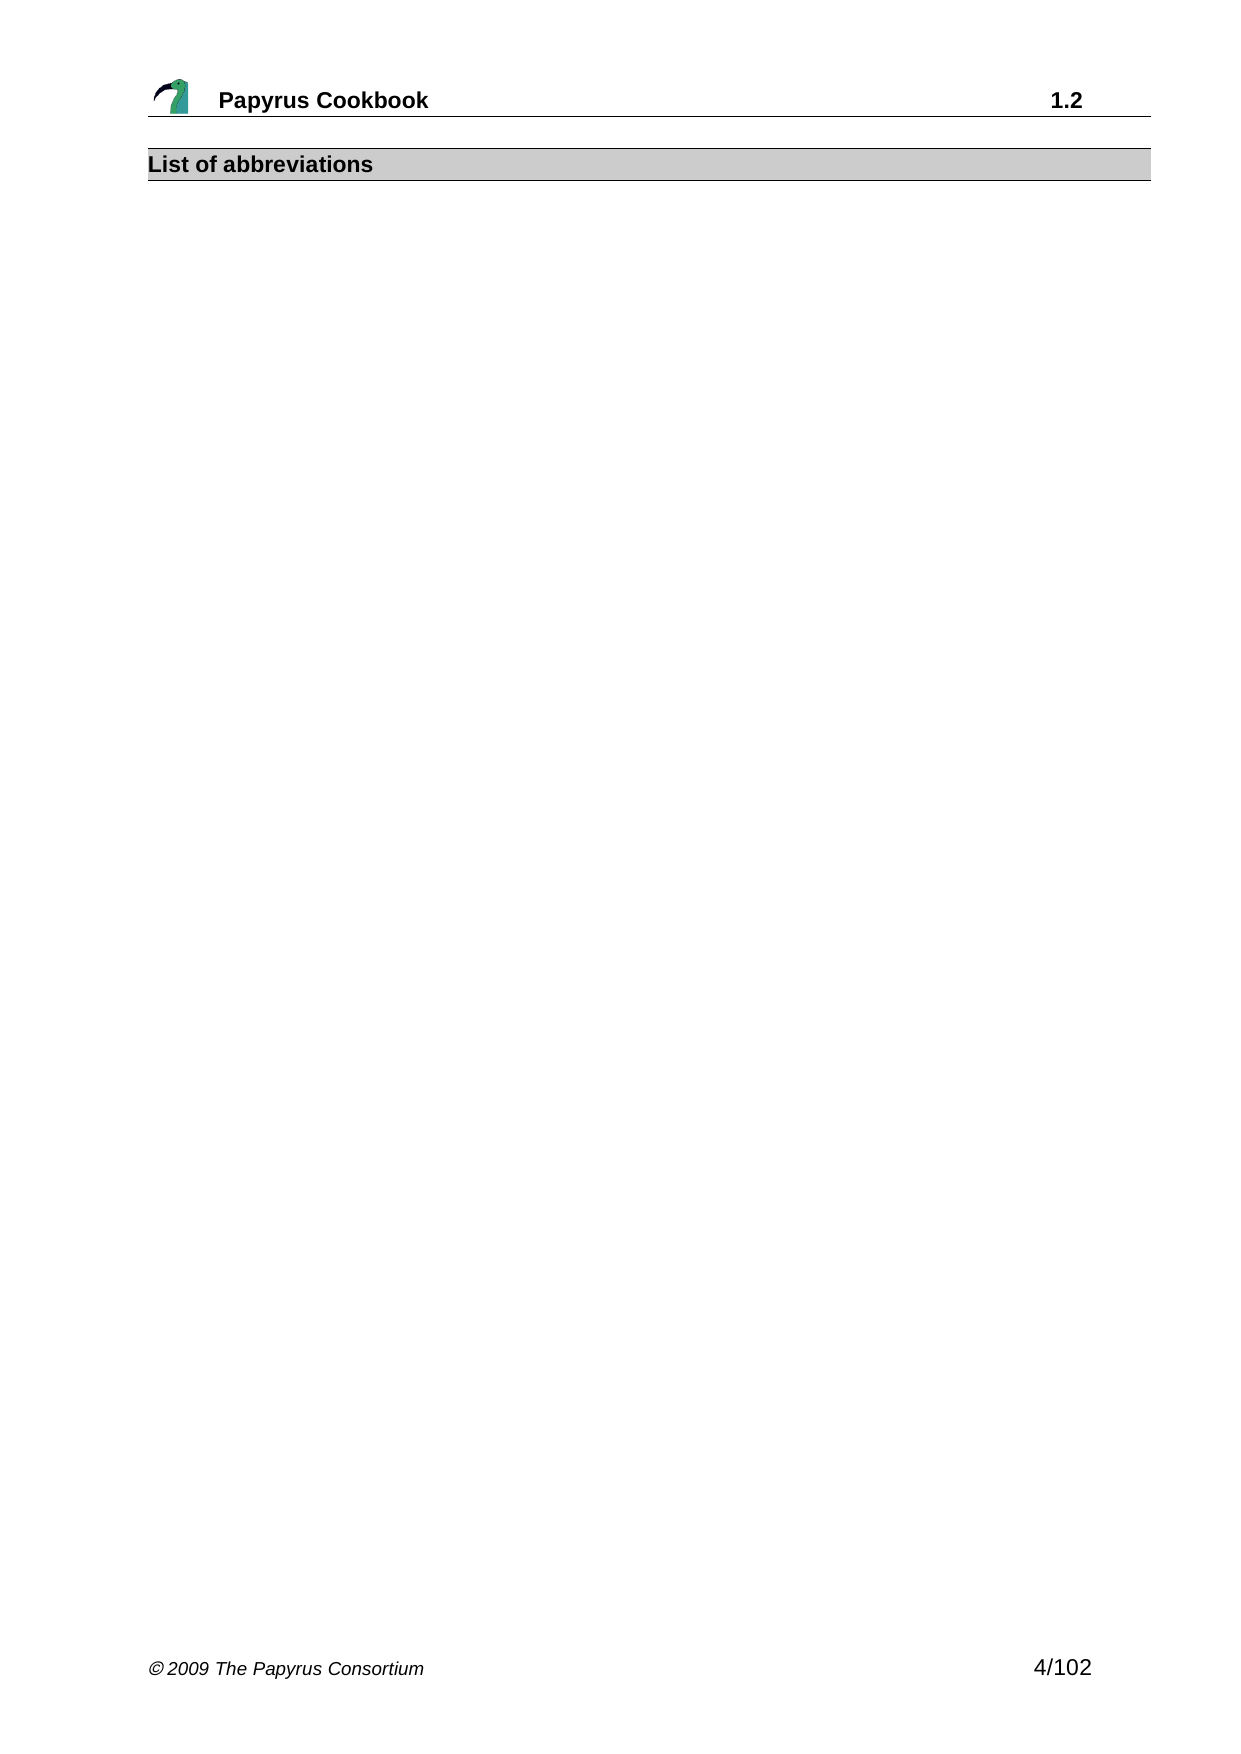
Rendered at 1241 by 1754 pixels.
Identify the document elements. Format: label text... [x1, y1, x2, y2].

picture [153, 79, 189, 114]
subtitle List of abbreviations [148, 149, 1151, 180]
